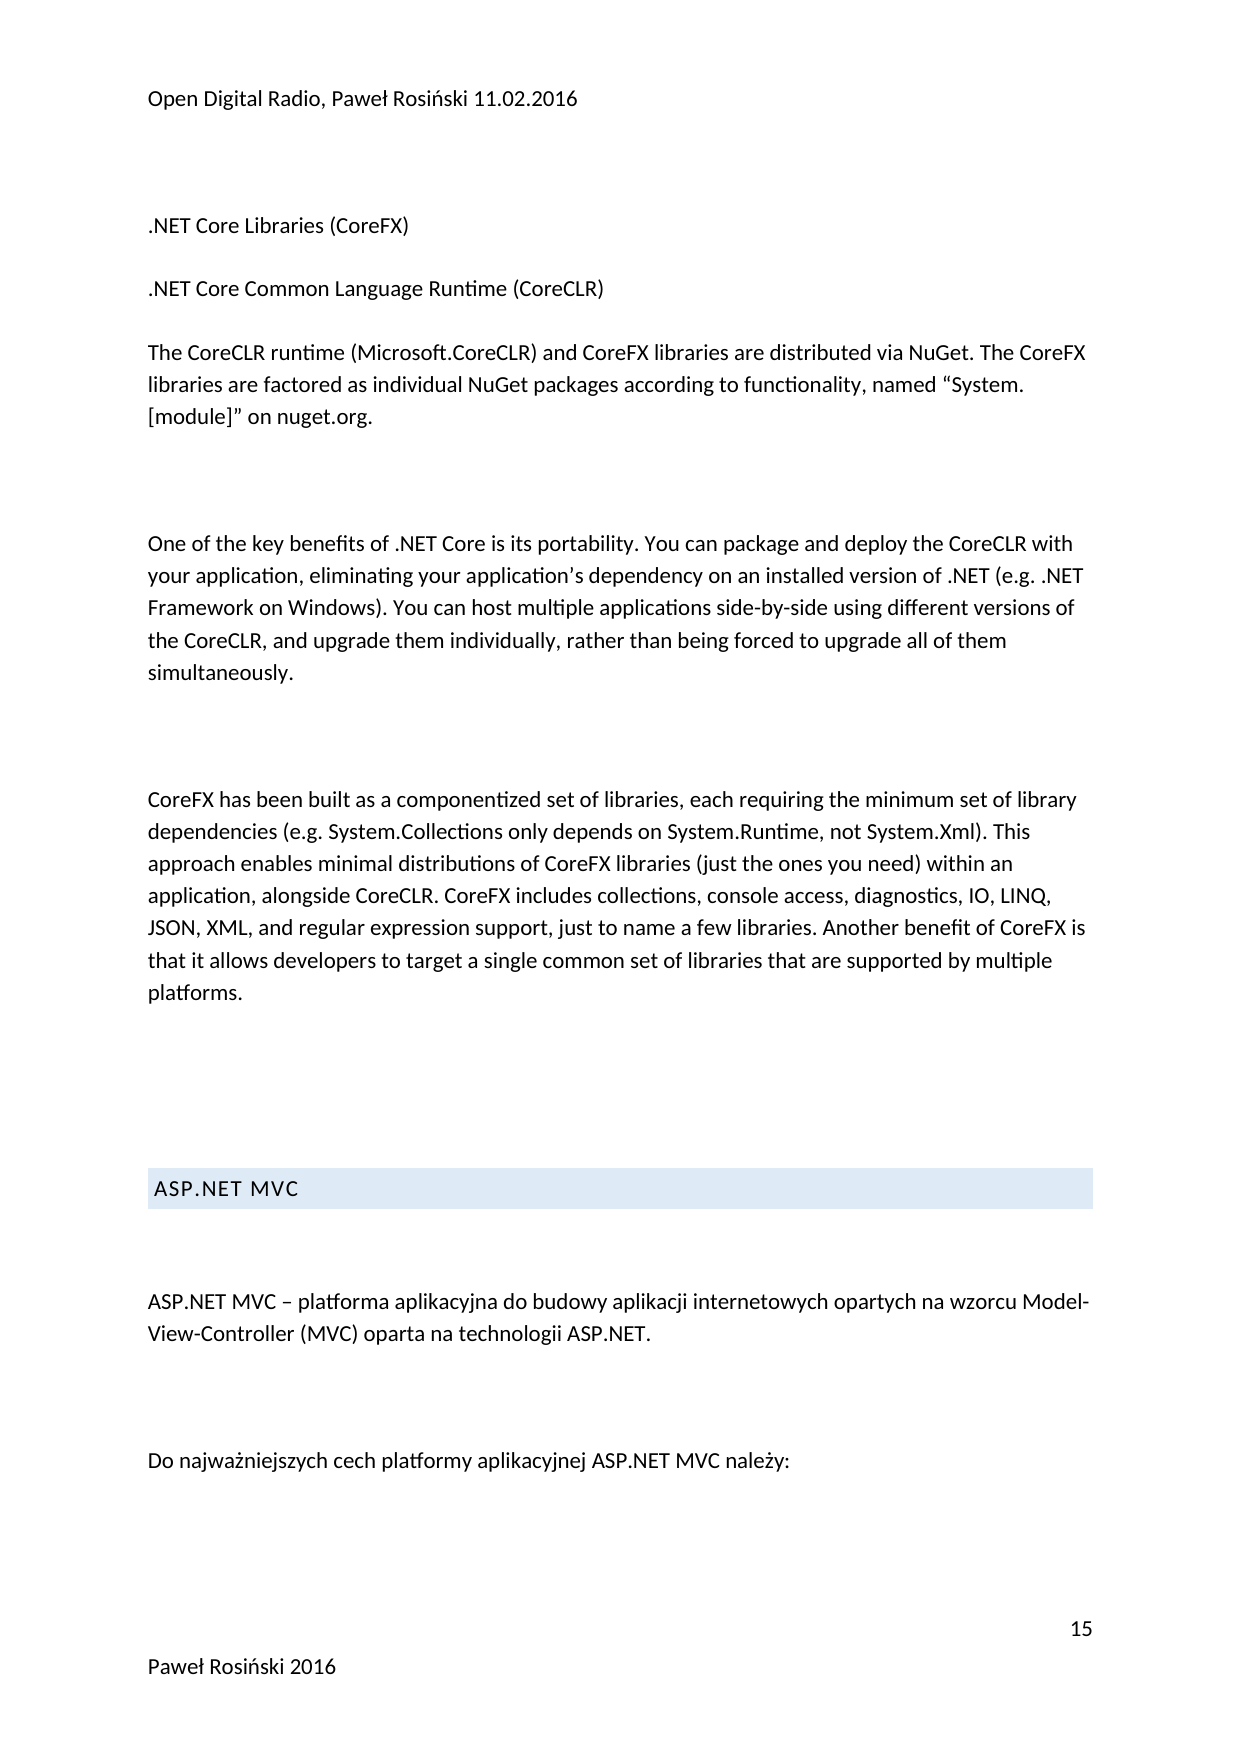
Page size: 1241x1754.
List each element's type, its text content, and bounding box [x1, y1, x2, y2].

text One of the key benefits of .NET Core is its portability. You can package and deploy the CoreCLR with your application, eliminating your application’s dependency on an installed version of .NET (e.g. .NET Framework on Windows). You can host multiple applications side-by-side using different versions of the CoreCLR, and upgrade them individually, rather than being forced to upgrade all of them simultaneously. [148, 529, 1093, 686]
text .NET Core Common Language Runtime (CoreCLR) [148, 274, 1093, 302]
text The CoreCLR runtime (Microsoft.CoreCLR) and CoreFX libraries are distributed via NuGet. The CoreFX libraries are factored as individual NuGet packages according to functionality, named “System.[module]” on nuget.org. [148, 338, 1093, 430]
text ASP.NET MVC [154, 1175, 1086, 1202]
text Do najważniejszych cech platformy aplikacyjnej ASP.NET MVC należy: [148, 1446, 1093, 1474]
text CoreFX has been built as a componentized set of libraries, each requiring the minimum set of library dependencies (e.g. System.Collections only depends on System.Runtime, not System.Xml). This approach enables minimal distributions of CoreFX libraries (just the ones you need) within an application, alongside CoreCLR. CoreFX includes collections, console access, diagnostics, IO, LINQ, JSON, XML, and regular expression support, just to name a few libraries. Another benefit of CoreFX is that it allows developers to target a single common set of libraries that are supported by multiple platforms. [148, 785, 1093, 1006]
text .NET Core Libraries (CoreFX) [148, 211, 1093, 239]
text ASP.NET MVC – platforma aplikacyjna do budowy aplikacji internetowych opartych na wzorcu Model-View-Controller (MVC) oparta na technologii ASP.NET. [148, 1287, 1093, 1347]
